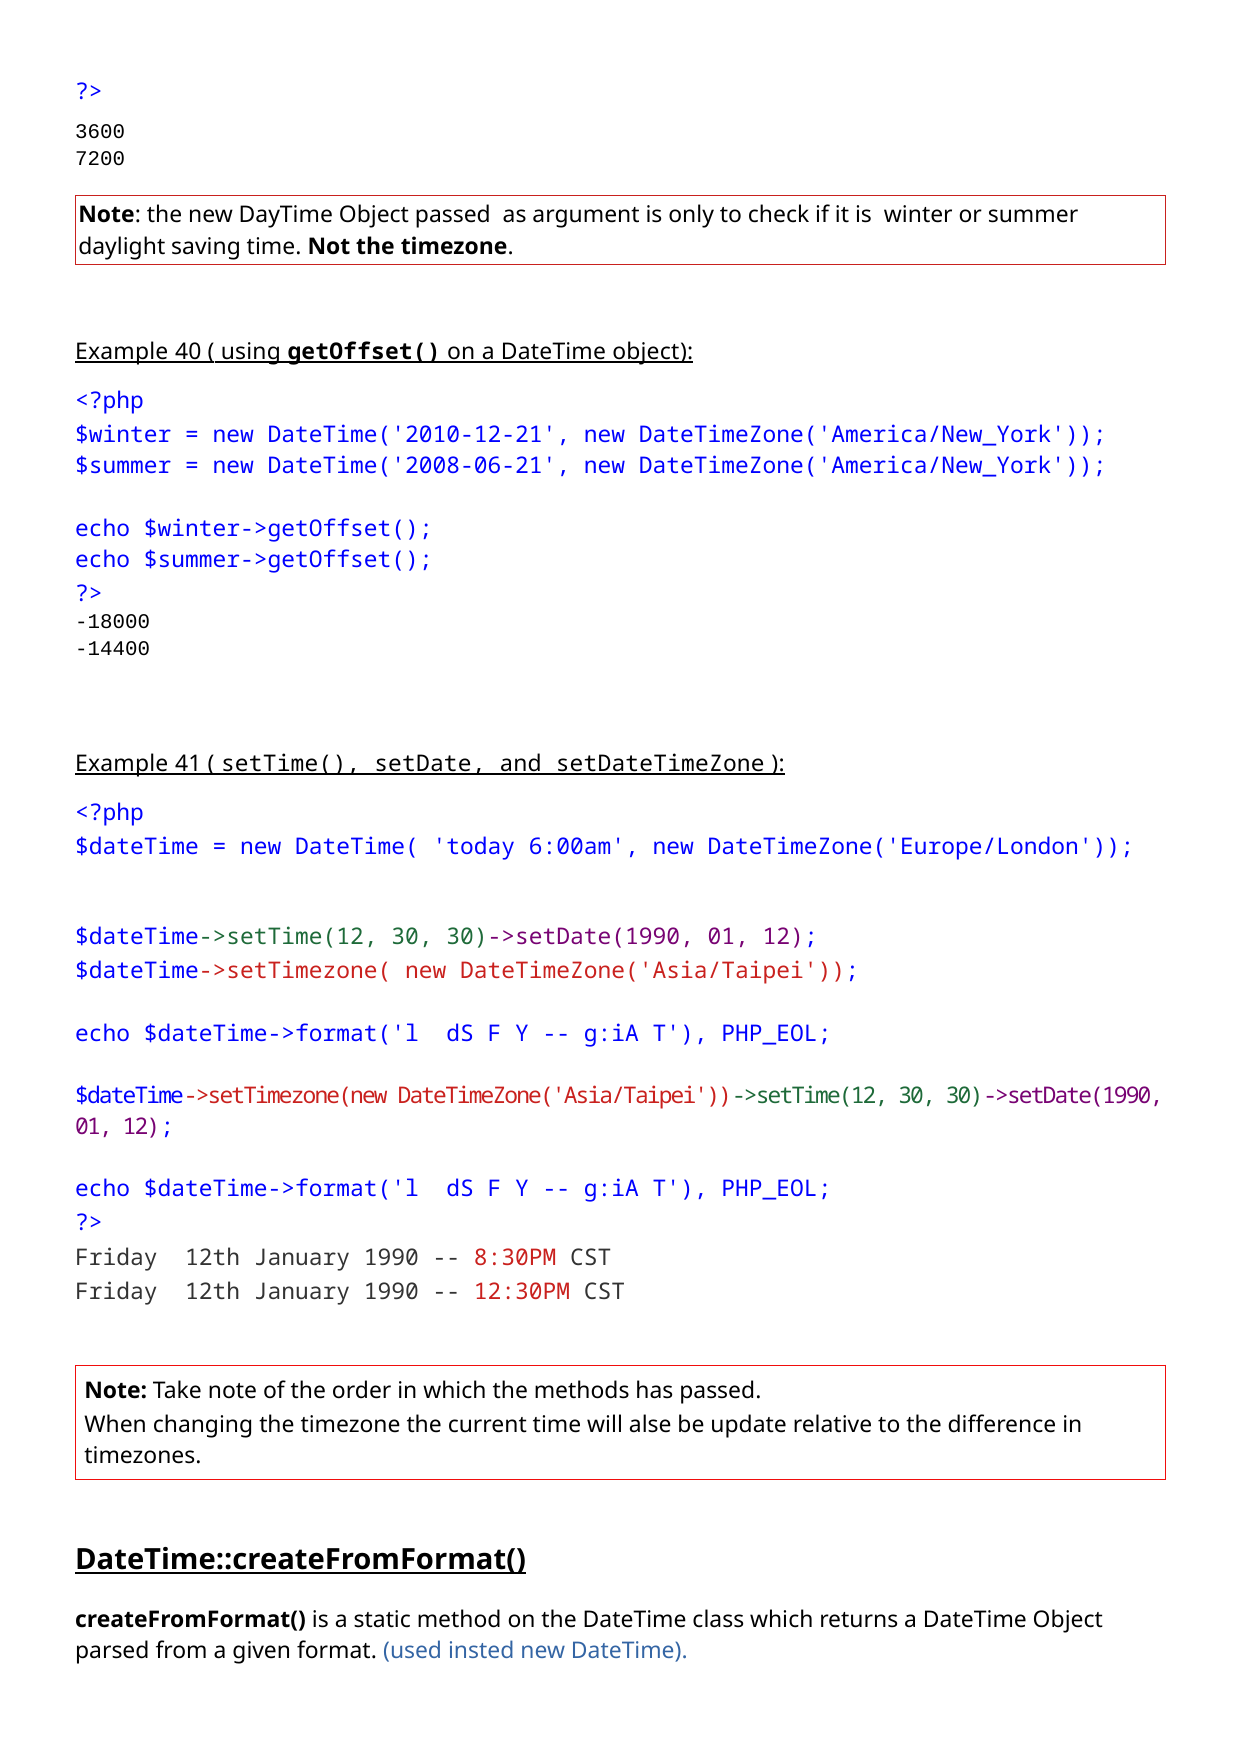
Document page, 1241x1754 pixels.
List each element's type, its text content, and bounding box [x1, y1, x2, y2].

text When changing the timezone the current time will alse be update relative to the difference in timezones. [76, 1399, 1165, 1479]
text Friday 12th January 1990 -- 8:30PM CST [75, 1240, 1166, 1272]
text $dateTime->setTimezone(new DateTimeZone('Asia/Taipei'))->setTime(12, 30, 30)->setDate(1990, 01, 12); [75, 1078, 1166, 1141]
text Friday 12th January 1990 -- 12:30PM CST [75, 1275, 1166, 1306]
text <?php [75, 796, 1166, 827]
text echo $dateTime->format('l dS F Y -- g:iA T'), PHP_EOL; [75, 1172, 1166, 1203]
text -18000 [75, 611, 1166, 635]
text $dateTime = new DateTime( 'today 6:00am', new DateTimeZone('Europe/London')); [75, 830, 1166, 861]
text $dateTime->setTimezone( new DateTimeZone('Asia/Taipei')); [75, 954, 1166, 986]
text Note: Take note of the order in which the methods has passed. [76, 1366, 1165, 1399]
text $dateTime->setTime(12, 30, 30)->setDate(1990, 01, 12); [75, 920, 1166, 951]
text echo $dateTime->format('l dS F Y -- g:iA T'), PHP_EOL; [75, 1016, 1166, 1048]
text Example 40 ( using getOffset() on a DateTime object): [75, 334, 1166, 366]
text DateTime::createFromFormat() [75, 1538, 1166, 1578]
text ?> [75, 577, 1166, 608]
text Example 41 ( setTime(), setDate, and setDateTimeZone ): [75, 747, 1166, 778]
text ?> [75, 1206, 1166, 1237]
text 7200 [75, 148, 1166, 172]
text ?> [75, 75, 1166, 106]
text echo $winter->getOffset(); [75, 511, 1166, 543]
text createFromFormat() is a static method on the DateTime class which returns a DateTime Object parsed from a given format. (used insted new DateTime). [75, 1603, 1166, 1665]
text $summer = new DateTime('2008-06-21', new DateTimeZone('America/New_York')); [75, 449, 1166, 481]
text Note: the new DayTime Object passed as argument is only to check if it is winter or summer daylight saving time. Not the timezone. [76, 196, 1165, 264]
text 3600 [75, 121, 1166, 145]
text $winter = new DateTime('2010-12-21', new DateTimeZone('America/New_York')); [75, 418, 1166, 449]
text echo $summer->getOffset(); [75, 543, 1166, 574]
text <?php [75, 384, 1166, 415]
text -14400 [75, 638, 1166, 662]
